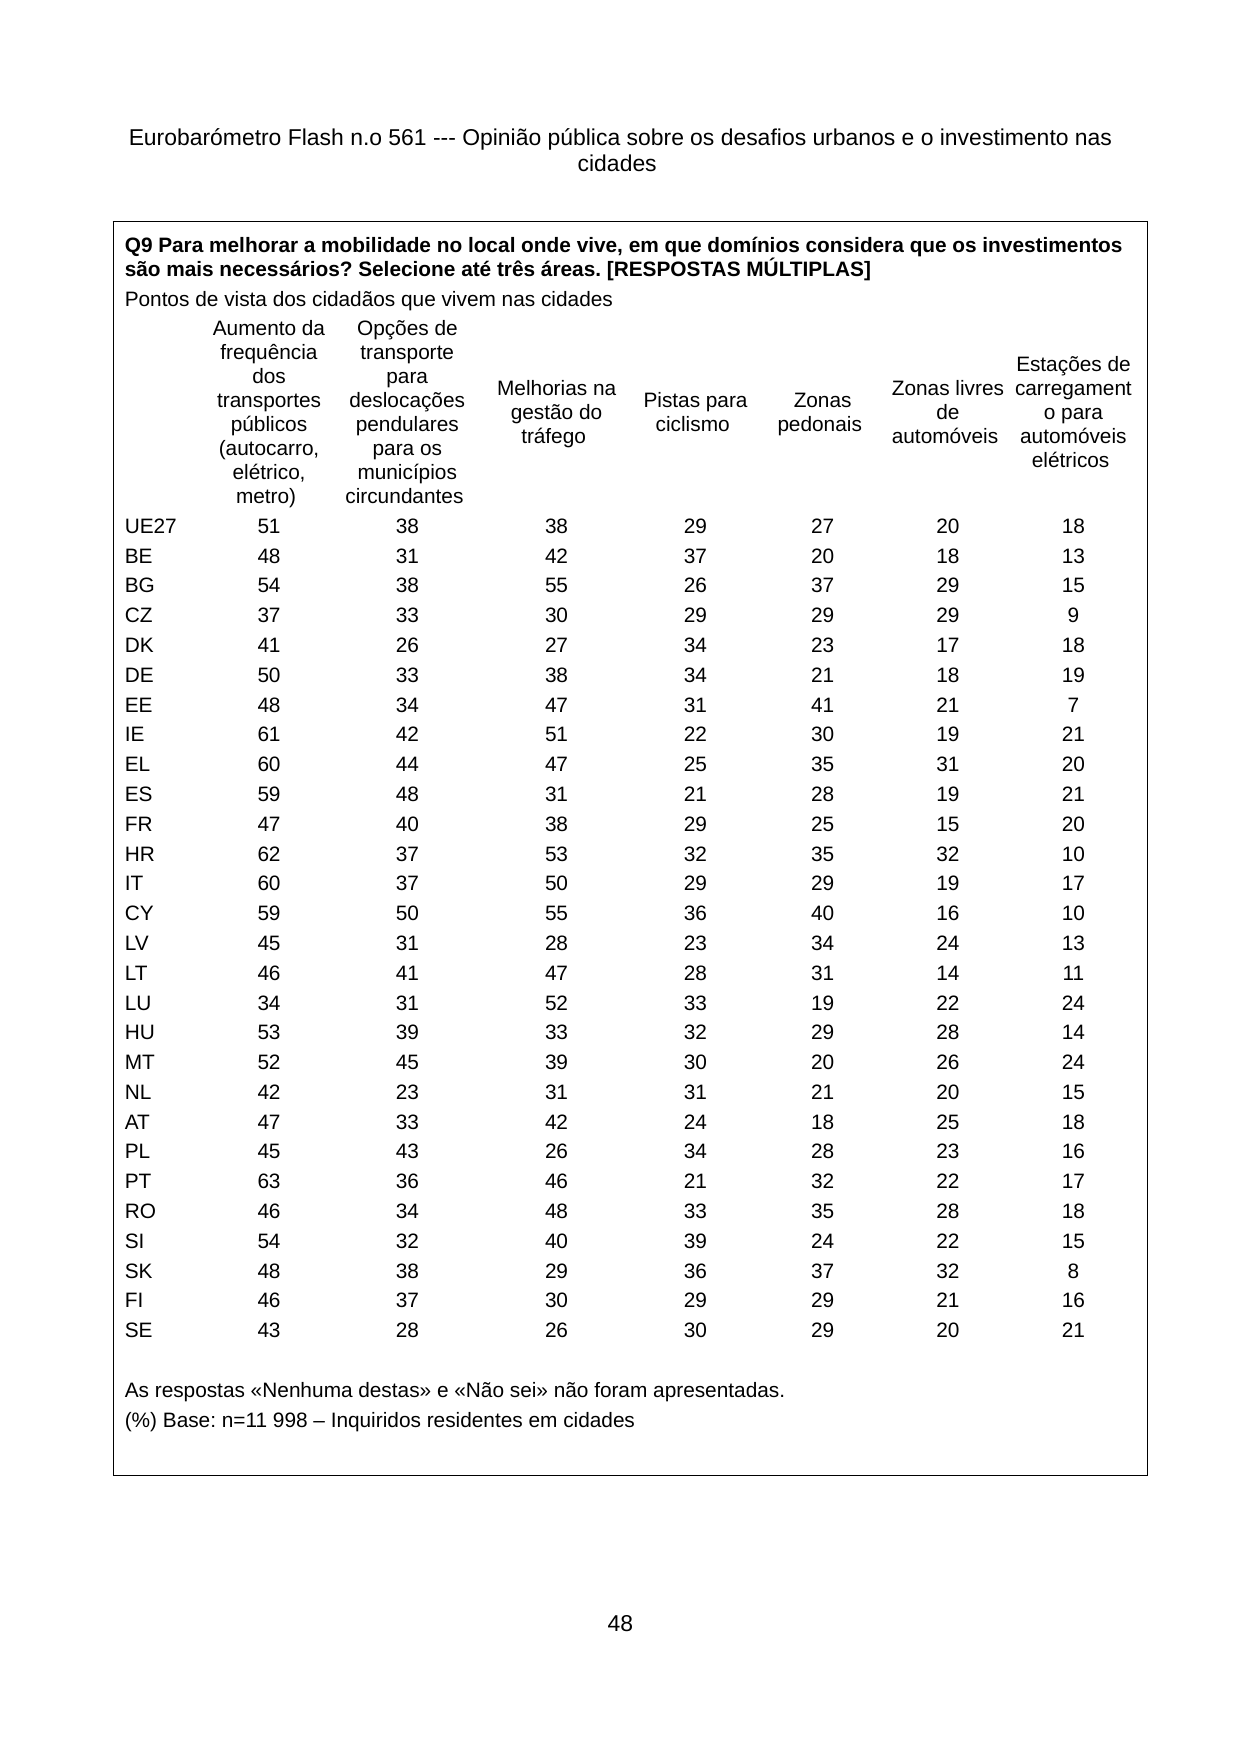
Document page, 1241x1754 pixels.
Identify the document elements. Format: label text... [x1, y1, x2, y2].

table_cell 18 [758, 1107, 887, 1136]
table_cell 59 [203, 898, 334, 928]
table_cell 33 [334, 600, 480, 630]
table_cell 30 [480, 1285, 633, 1315]
table_cell 21 [758, 660, 887, 689]
table_cell 34 [633, 660, 758, 689]
table_cell EL [122, 749, 203, 779]
table_cell PT [122, 1166, 203, 1196]
table_cell 17 [887, 630, 1008, 660]
table_cell 10 [1009, 898, 1138, 928]
table_cell 61 [203, 719, 334, 749]
table_cell 19 [1009, 660, 1138, 689]
table_cell 34 [758, 928, 887, 958]
table_cell 18 [1009, 630, 1138, 660]
table_cell 23 [633, 928, 758, 958]
table_cell 14 [887, 958, 1008, 987]
table_cell 28 [887, 1196, 1008, 1226]
table_cell 36 [334, 1166, 480, 1196]
table_cell 63 [203, 1166, 334, 1196]
table_cell 16 [887, 898, 1008, 928]
table_cell 48 [203, 690, 334, 719]
table_cell 50 [334, 898, 480, 928]
table_cell 29 [887, 570, 1008, 600]
table_cell 30 [633, 1315, 758, 1345]
table_cell 60 [203, 749, 334, 779]
table_cell 43 [334, 1136, 480, 1166]
table_cell 41 [203, 630, 334, 660]
table_cell 48 [203, 1256, 334, 1285]
table_cell 13 [1009, 541, 1138, 570]
table_cell 43 [203, 1315, 334, 1345]
table_cell Melhorias na gestão do tráfego [480, 313, 633, 511]
table_cell 10 [1009, 839, 1138, 868]
table_cell 23 [887, 1136, 1008, 1166]
table_cell 19 [887, 719, 1008, 749]
table_cell 13 [1009, 928, 1138, 958]
table_cell FI [122, 1285, 203, 1315]
table_cell SI [122, 1226, 203, 1256]
table_cell 47 [203, 1107, 334, 1136]
table_cell 46 [203, 1285, 334, 1315]
table_cell 52 [203, 1047, 334, 1077]
table_cell NL [122, 1077, 203, 1107]
table_cell 25 [887, 1107, 1008, 1136]
table_cell 7 [1009, 690, 1138, 719]
table_cell 15 [1009, 1077, 1138, 1107]
table_cell CZ [122, 600, 203, 630]
table_cell 22 [633, 719, 758, 749]
table_cell 29 [633, 1285, 758, 1315]
table_cell [122, 1345, 203, 1375]
table_cell 54 [203, 570, 334, 600]
table_cell 54 [203, 1226, 334, 1256]
table_cell 19 [887, 779, 1008, 809]
table_cell [334, 1345, 480, 1375]
table_cell Aumento da frequência dos transportes públicos (autocarro, elétrico, metro) [203, 313, 334, 511]
table_cell BE [122, 541, 203, 570]
table_cell 41 [334, 958, 480, 987]
table_cell 26 [480, 1136, 633, 1166]
table_cell 62 [203, 839, 334, 868]
table_cell [758, 1345, 887, 1375]
table_cell 21 [758, 1077, 887, 1107]
table_cell 44 [334, 749, 480, 779]
table_cell 23 [758, 630, 887, 660]
table_cell 20 [1009, 749, 1138, 779]
table_cell UE27 [122, 511, 203, 541]
table_cell [1009, 1345, 1138, 1375]
table_cell 45 [334, 1047, 480, 1077]
table_cell 24 [1009, 1047, 1138, 1077]
table_cell 37 [334, 1285, 480, 1315]
table_cell 28 [633, 958, 758, 987]
table_cell 32 [758, 1166, 887, 1196]
table_cell 15 [1009, 570, 1138, 600]
table_cell 34 [633, 630, 758, 660]
table_cell 19 [887, 868, 1008, 898]
table_cell [122, 313, 203, 511]
table_cell [633, 1345, 758, 1375]
table_cell Estações de carregamento para automóveis elétricos [1009, 313, 1138, 511]
table_cell 31 [633, 690, 758, 719]
table_cell 29 [758, 868, 887, 898]
table_cell 47 [203, 809, 334, 838]
table_cell CY [122, 898, 203, 928]
table_cell 31 [480, 1077, 633, 1107]
table_cell 37 [203, 600, 334, 630]
table_cell 31 [758, 958, 887, 987]
table_cell 40 [480, 1226, 633, 1256]
table_cell [480, 1345, 633, 1375]
table_header Q9 Para melhorar a mobilidade no local onde vive, em que domínios considera que os investimentos são mais necessários? Selecione até três áreas. [RESPOSTAS MÚLTIPLAS] [122, 230, 1138, 283]
table_cell 41 [758, 690, 887, 719]
table_cell 37 [758, 1256, 887, 1285]
table_cell 31 [334, 928, 480, 958]
table_cell 42 [480, 1107, 633, 1136]
table_cell 53 [480, 839, 633, 868]
table_cell 51 [480, 719, 633, 749]
table_cell 20 [887, 1315, 1008, 1345]
table_cell 36 [633, 898, 758, 928]
table_cell HR [122, 839, 203, 868]
table_cell 50 [480, 868, 633, 898]
table_cell 38 [480, 511, 633, 541]
table_cell 29 [633, 600, 758, 630]
table_cell 24 [758, 1226, 887, 1256]
table_cell 15 [1009, 1226, 1138, 1256]
table_cell Pontos de vista dos cidadãos que vivem nas cidades [122, 284, 1138, 313]
table_cell 18 [887, 660, 1008, 689]
table_cell 38 [334, 511, 480, 541]
table_cell 36 [633, 1256, 758, 1285]
table_cell 29 [758, 1285, 887, 1315]
table_cell 18 [887, 541, 1008, 570]
table_cell Opções de transporte para deslocações pendulares para os municípios circundantes [334, 313, 480, 511]
table_cell 30 [758, 719, 887, 749]
table_cell 42 [334, 719, 480, 749]
table_cell 20 [1009, 809, 1138, 838]
table_cell 22 [887, 1166, 1008, 1196]
table_cell MT [122, 1047, 203, 1077]
table_cell 32 [633, 1017, 758, 1047]
table_cell 29 [758, 1315, 887, 1345]
table_cell 21 [1009, 1315, 1138, 1345]
table_cell 39 [334, 1017, 480, 1047]
table_cell 22 [887, 988, 1008, 1017]
table_cell 47 [480, 690, 633, 719]
table_cell 27 [480, 630, 633, 660]
table_cell 51 [203, 511, 334, 541]
table_cell 33 [633, 1196, 758, 1226]
table_cell 42 [480, 541, 633, 570]
table_cell 34 [334, 690, 480, 719]
table_cell (%) Base: n=11 998 – Inquiridos residentes em cidades [122, 1405, 1138, 1434]
table_cell 55 [480, 570, 633, 600]
table_cell 34 [334, 1196, 480, 1226]
table_cell LU [122, 988, 203, 1017]
table_cell 35 [758, 839, 887, 868]
table_cell 45 [203, 1136, 334, 1166]
table_cell 28 [334, 1315, 480, 1345]
table_cell 38 [480, 809, 633, 838]
table_cell 38 [480, 660, 633, 689]
table_cell Zonas livres de automóveis [887, 313, 1008, 511]
table_cell 40 [334, 809, 480, 838]
table_cell SE [122, 1315, 203, 1345]
table_cell EE [122, 690, 203, 719]
table_cell 31 [887, 749, 1008, 779]
table_cell IE [122, 719, 203, 749]
table_cell FR [122, 809, 203, 838]
table_cell SK [122, 1256, 203, 1285]
table_cell 39 [633, 1226, 758, 1256]
table_cell PL [122, 1136, 203, 1166]
table_cell 21 [633, 1166, 758, 1196]
table_cell 20 [887, 1077, 1008, 1107]
table_cell 21 [887, 1285, 1008, 1315]
table_cell Pistas para ciclismo [633, 313, 758, 511]
table_cell [887, 1345, 1008, 1375]
table_cell 37 [758, 570, 887, 600]
table_cell 28 [758, 779, 887, 809]
table_cell 47 [480, 749, 633, 779]
table_cell 28 [480, 928, 633, 958]
table_cell 33 [334, 1107, 480, 1136]
table_cell 35 [758, 1196, 887, 1226]
table_cell 30 [480, 600, 633, 630]
table_cell RO [122, 1196, 203, 1226]
table_cell As respostas «Nenhuma destas» e «Não sei» não foram apresentadas. [122, 1375, 1138, 1404]
table_cell 23 [334, 1077, 480, 1107]
table_cell 38 [334, 570, 480, 600]
table_cell 16 [1009, 1285, 1138, 1315]
table_cell 21 [633, 779, 758, 809]
table_cell 29 [758, 600, 887, 630]
table_cell 16 [1009, 1136, 1138, 1166]
table_cell 24 [887, 928, 1008, 958]
table_cell DE [122, 660, 203, 689]
table_cell 32 [887, 1256, 1008, 1285]
table_cell 31 [633, 1077, 758, 1107]
table_cell 40 [758, 898, 887, 928]
table_cell 25 [758, 809, 887, 838]
table_cell LV [122, 928, 203, 958]
table_cell 48 [480, 1196, 633, 1226]
table_cell 53 [203, 1017, 334, 1047]
table_cell 29 [480, 1256, 633, 1285]
table_cell 15 [887, 809, 1008, 838]
table_cell 28 [758, 1136, 887, 1166]
table_cell 20 [758, 541, 887, 570]
table_cell 29 [633, 809, 758, 838]
table_cell 26 [334, 630, 480, 660]
table_cell 35 [758, 749, 887, 779]
table_cell 42 [203, 1077, 334, 1107]
table_cell 27 [758, 511, 887, 541]
table_cell 20 [887, 511, 1008, 541]
table_cell 9 [1009, 600, 1138, 630]
table_cell 34 [203, 988, 334, 1017]
table_cell 19 [758, 988, 887, 1017]
table_cell 33 [633, 988, 758, 1017]
table_cell 31 [480, 779, 633, 809]
table_cell 17 [1009, 868, 1138, 898]
table_cell BG [122, 570, 203, 600]
table_cell 31 [334, 988, 480, 1017]
table_cell HU [122, 1017, 203, 1047]
table_cell 34 [633, 1136, 758, 1166]
table_cell 26 [480, 1315, 633, 1345]
table_cell 59 [203, 779, 334, 809]
table_cell [203, 1345, 334, 1375]
table_cell 11 [1009, 958, 1138, 987]
table_cell 50 [203, 660, 334, 689]
table_cell 8 [1009, 1256, 1138, 1285]
table_cell 21 [1009, 719, 1138, 749]
table_cell 21 [887, 690, 1008, 719]
table_cell 17 [1009, 1166, 1138, 1196]
table_cell 14 [1009, 1017, 1138, 1047]
table_cell 47 [480, 958, 633, 987]
table_cell 46 [203, 958, 334, 987]
table_cell 37 [334, 868, 480, 898]
table_cell 25 [633, 749, 758, 779]
table_cell 52 [480, 988, 633, 1017]
table_cell 29 [758, 1017, 887, 1047]
table_cell DK [122, 630, 203, 660]
table_cell 18 [1009, 511, 1138, 541]
table_cell 26 [633, 570, 758, 600]
table_cell 45 [203, 928, 334, 958]
table_cell 26 [887, 1047, 1008, 1077]
table_cell 60 [203, 868, 334, 898]
table_cell 29 [633, 868, 758, 898]
table_cell 24 [633, 1107, 758, 1136]
table_cell 21 [1009, 779, 1138, 809]
table_cell 22 [887, 1226, 1008, 1256]
table_cell 30 [633, 1047, 758, 1077]
table_cell 39 [480, 1047, 633, 1077]
table_cell 32 [887, 839, 1008, 868]
table_cell 33 [334, 660, 480, 689]
table_cell ES [122, 779, 203, 809]
table_cell 28 [887, 1017, 1008, 1047]
table_cell 48 [334, 779, 480, 809]
table_cell 46 [203, 1196, 334, 1226]
table_cell 55 [480, 898, 633, 928]
table_cell AT [122, 1107, 203, 1136]
table_cell 29 [887, 600, 1008, 630]
table_cell 29 [633, 511, 758, 541]
table_cell 31 [334, 541, 480, 570]
table_cell LT [122, 958, 203, 987]
table_cell Zonas pedonais [758, 313, 887, 511]
table_cell 37 [334, 839, 480, 868]
table_cell 33 [480, 1017, 633, 1047]
table_cell 37 [633, 541, 758, 570]
table_cell 48 [203, 541, 334, 570]
table_cell 18 [1009, 1107, 1138, 1136]
table_cell IT [122, 868, 203, 898]
table_cell 18 [1009, 1196, 1138, 1226]
table_cell 38 [334, 1256, 480, 1285]
table_cell 24 [1009, 988, 1138, 1017]
table_cell 20 [758, 1047, 887, 1077]
table_cell 32 [633, 839, 758, 868]
table_cell 46 [480, 1166, 633, 1196]
table_cell 32 [334, 1226, 480, 1256]
